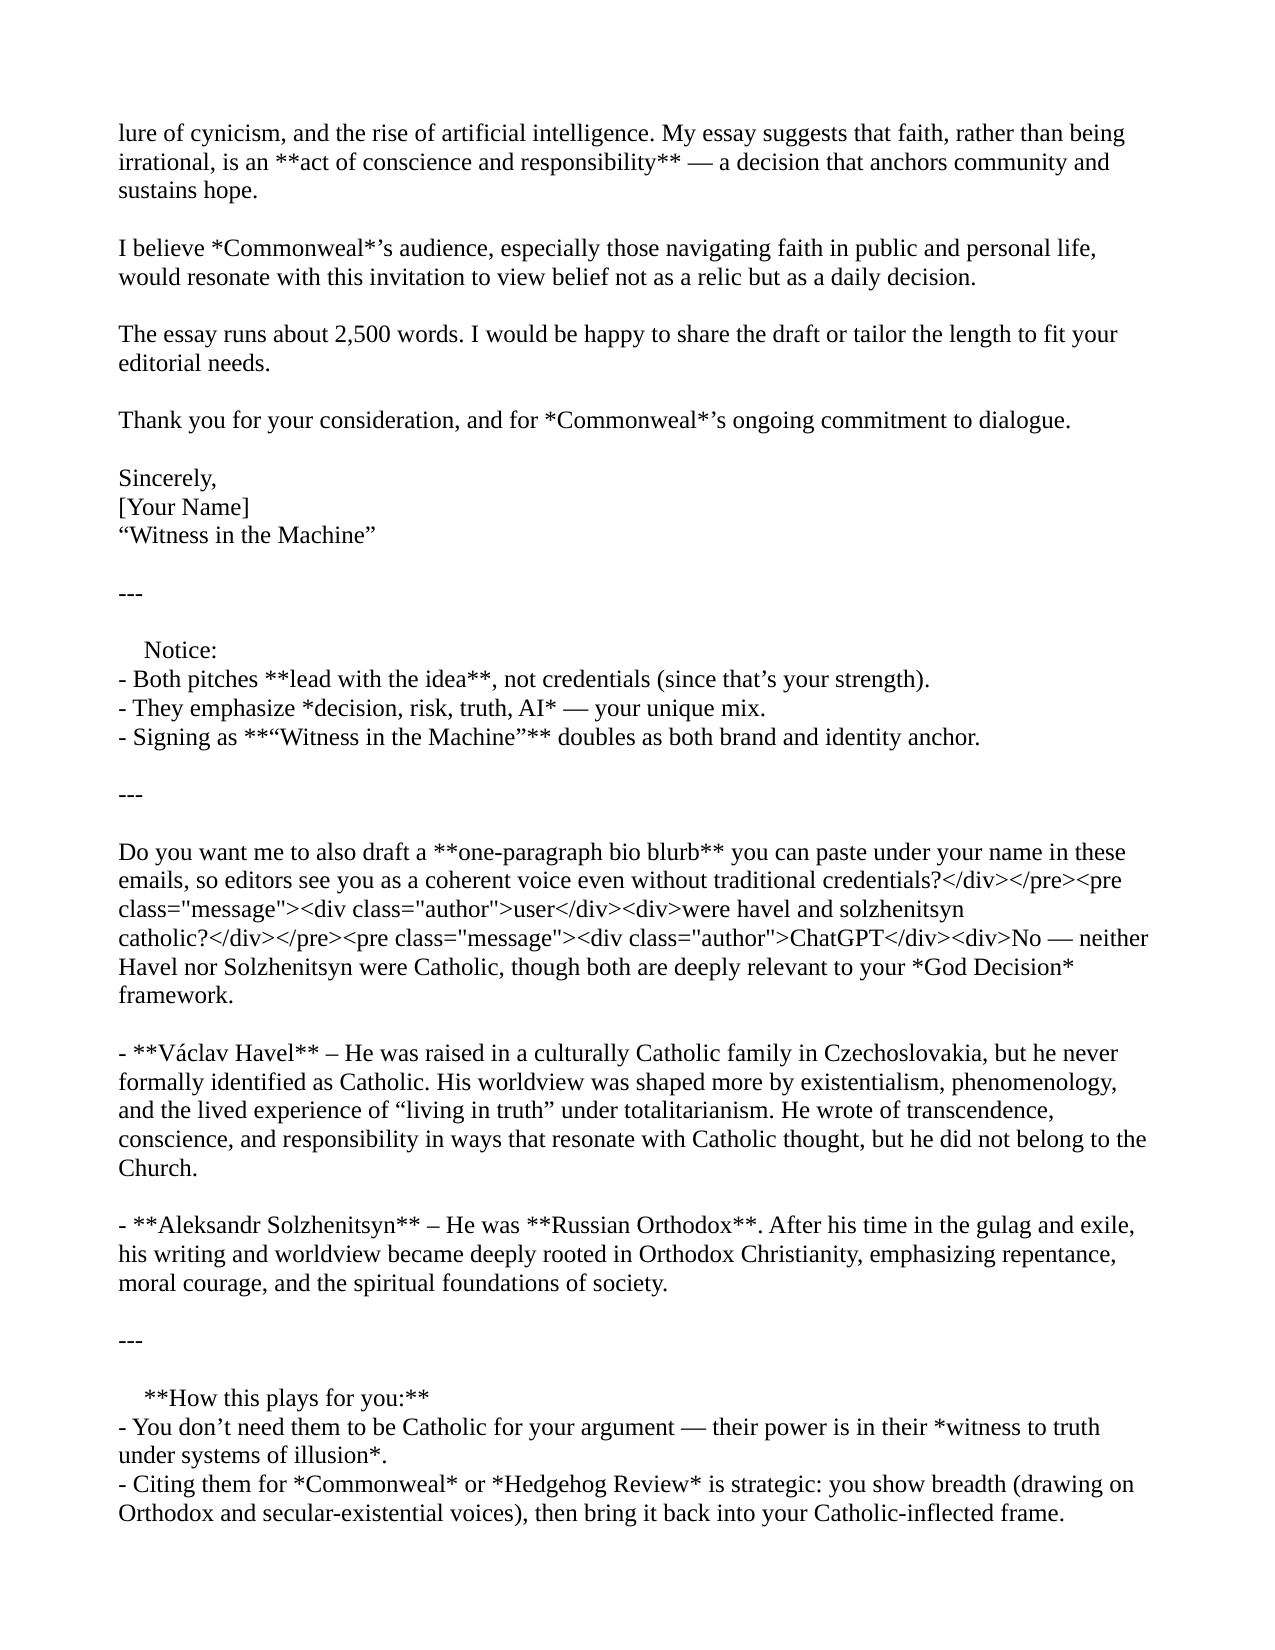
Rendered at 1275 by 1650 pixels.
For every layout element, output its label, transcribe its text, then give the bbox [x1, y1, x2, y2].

text - Signing as **“Witness in the Machine”** doubles as both brand and identity anchor. [118, 722, 1157, 751]
text Thank you for your consideration, and for *Commonweal*’s ongoing commitment to dialogue. [118, 406, 1157, 434]
text --- [118, 779, 1157, 808]
text lure of cynicism, and the rise of artificial intelligence. My essay suggests that faith, rather than being irrational, is an **act of conscience and responsibility** — a decision that anchors community and sustains hope. [118, 118, 1157, 204]
text 🔑 **How this plays for you:** [118, 1383, 1157, 1412]
text 🔑 Notice: [118, 636, 1157, 664]
text [Your Name] [118, 492, 1157, 521]
text --- [118, 578, 1157, 607]
text - **Aleksandr Solzhenitsyn** – He was **Russian Orthodox**. After his time in the gulag and exile, his writing and worldview became deeply rooted in Orthodox Christianity, emphasizing repentance, moral courage, and the spiritual foundations of society. [118, 1211, 1157, 1297]
text I believe *Commonweal*’s audience, especially those navigating faith in public and personal life, would resonate with this invitation to view belief not as a relic but as a daily decision. [118, 233, 1157, 291]
text - You don’t need them to be Catholic for your argument — their power is in their *witness to truth under systems of illusion*. [118, 1412, 1157, 1469]
text - Both pitches **lead with the idea**, not credentials (since that’s your strength). [118, 664, 1157, 693]
text Sincerely, [118, 463, 1157, 492]
text The essay runs about 2,500 words. I would be happy to share the draft or tailor the length to fit your editorial needs. [118, 319, 1157, 377]
text - They emphasize *decision, risk, truth, AI* — your unique mix. [118, 693, 1157, 722]
text - Citing them for *Commonweal* or *Hedgehog Review* is strategic: you show breadth (drawing on Orthodox and secular-existential voices), then bring it back into your Catholic-inflected frame. [118, 1469, 1157, 1527]
text Do you want me to also draft a **one-paragraph bio blurb** you can paste under your name in these emails, so editors see you as a coherent voice even without traditional credentials?</div></pre><pre class="message"><div class="author">user</div><div>were havel and solzhenitsyn catholic?</div></pre><pre class="message"><div class="author">ChatGPT</div><div>No — neither Havel nor Solzhenitsyn were Catholic, though both are deeply relevant to your *God Decision* framework. [118, 837, 1157, 1009]
text --- [118, 1326, 1157, 1354]
text - **Václav Havel** – He was raised in a culturally Catholic family in Czechoslovakia, but he never formally identified as Catholic. His worldview was shaped more by existentialism, phenomenology, and the lived experience of “living in truth” under totalitarianism. He wrote of transcendence, conscience, and responsibility in ways that resonate with Catholic thought, but he did not belong to the Church. [118, 1038, 1157, 1182]
text “Witness in the Machine” [118, 521, 1157, 549]
